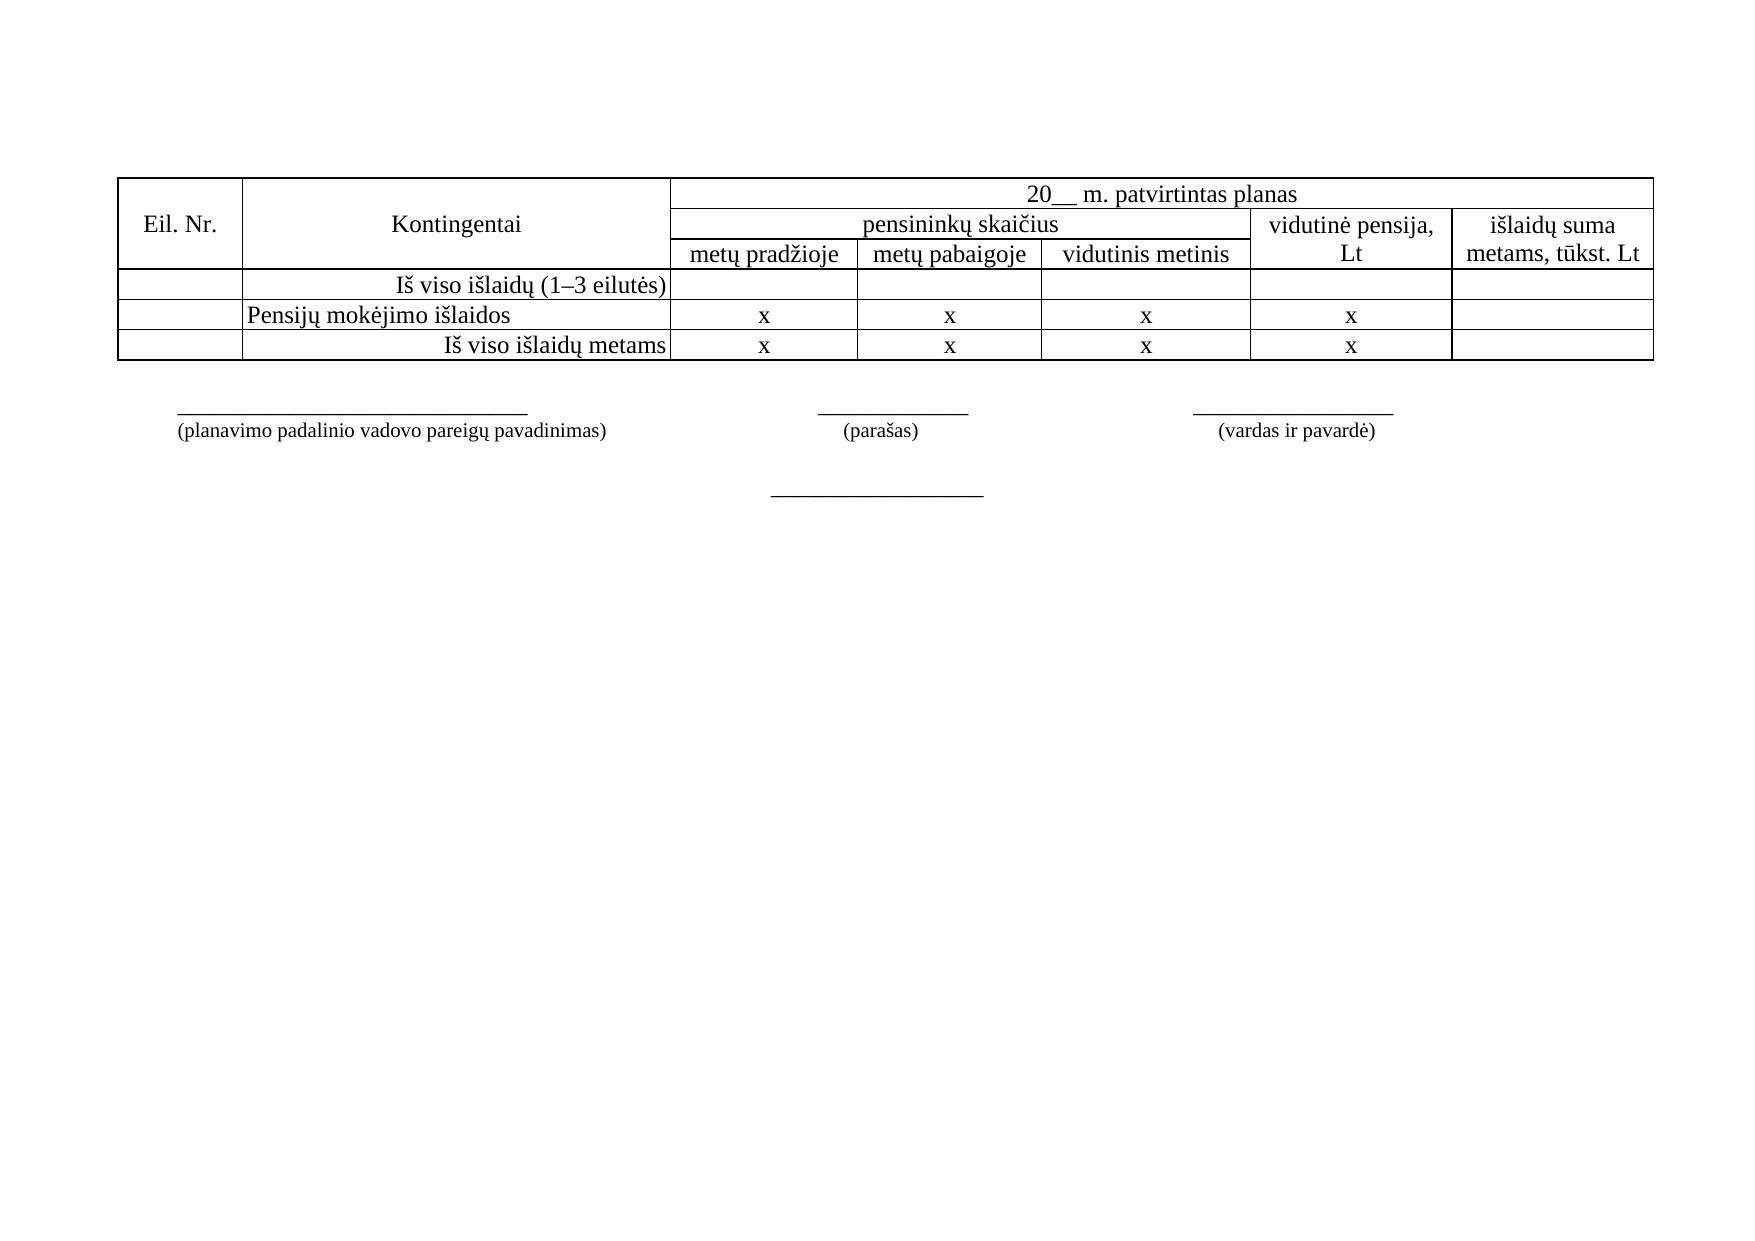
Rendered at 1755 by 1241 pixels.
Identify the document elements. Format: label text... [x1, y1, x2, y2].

table_cell metų pabaigoje [858, 240, 1041, 268]
text (planavimo padalinio vadovo pareigų pavadinimas) (parašas) (vardas ir pavardė) [118, 418, 1636, 442]
table_cell [1251, 270, 1451, 298]
table_cell vidutinė pensija, Lt [1251, 209, 1451, 268]
table_cell [1042, 270, 1250, 298]
table_cell x [858, 330, 1041, 359]
table_cell [671, 270, 857, 298]
table_cell x [1251, 300, 1451, 329]
table_cell x [1042, 330, 1250, 359]
table_cell x [858, 300, 1041, 329]
table_cell metų pradžioje [671, 240, 857, 268]
table_cell pensininkų skaičius [671, 209, 1250, 238]
table_cell x [671, 330, 857, 359]
table_header Eil. Nr. [119, 179, 242, 268]
table_cell [1453, 270, 1653, 298]
table_cell Pensijų mokėjimo išlaidos [243, 300, 670, 329]
table_cell x [1251, 330, 1451, 359]
table_cell [119, 330, 242, 359]
table_cell išlaidų suma metams, tūkst. Lt [1453, 209, 1653, 268]
table_cell [119, 270, 242, 298]
table_cell x [1042, 300, 1250, 329]
table_cell vidutinis metinis [1042, 240, 1250, 268]
table_cell [1453, 300, 1653, 329]
table_cell [1453, 330, 1653, 359]
table_cell [119, 300, 242, 329]
table_cell [858, 270, 1041, 298]
table_cell Iš viso išlaidų metams [243, 330, 670, 359]
table_header 20__ m. patvirtintas planas [671, 179, 1653, 207]
table_cell x [671, 300, 857, 329]
table_cell Iš viso išlaidų (1–3 eilutės) [243, 270, 670, 298]
table_header Kontingentai [243, 179, 670, 268]
text _________________ [118, 471, 1636, 500]
text ____________________________ ____________ ________________ [118, 389, 1636, 418]
